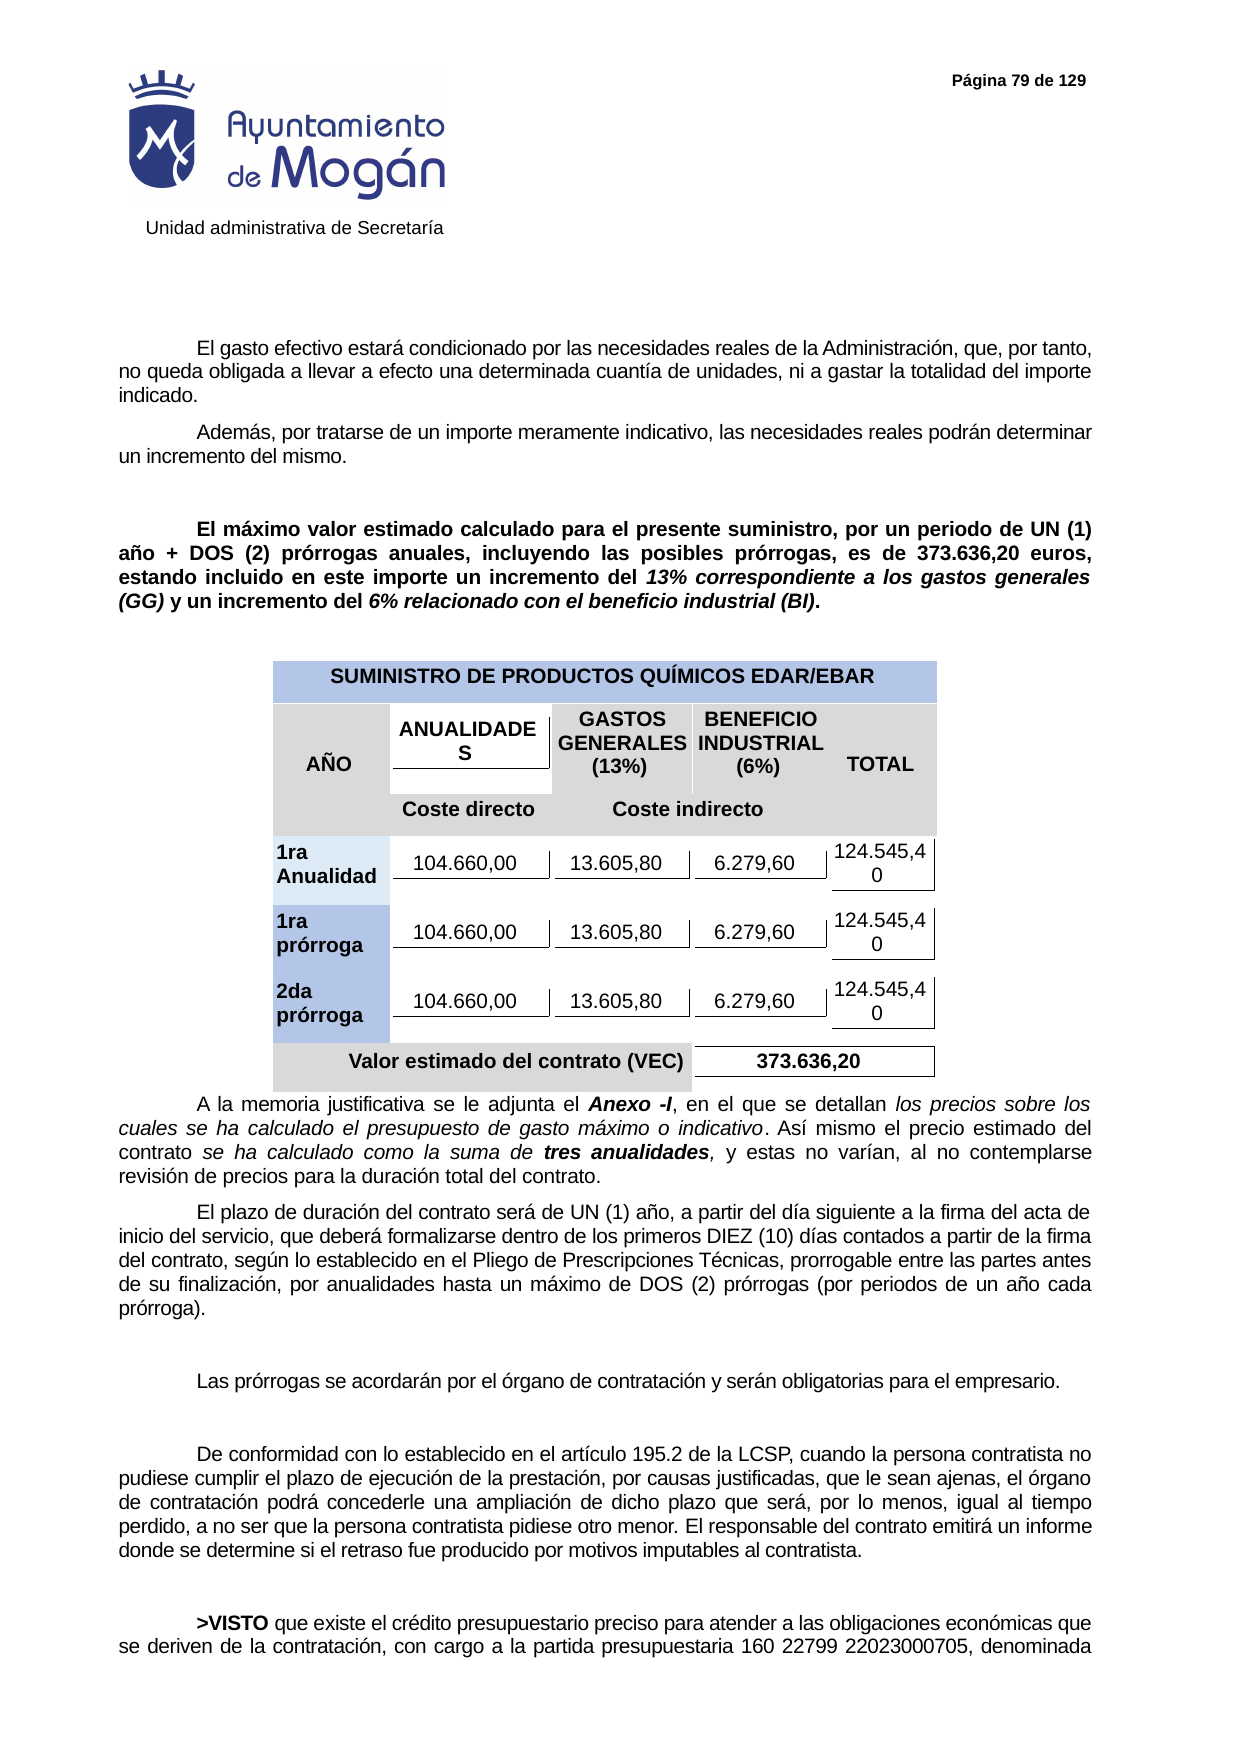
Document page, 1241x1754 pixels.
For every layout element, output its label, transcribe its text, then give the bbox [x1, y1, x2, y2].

table_cell 2da prórroga [273, 974, 390, 1043]
table_cell ANUALIDADES [390, 704, 552, 794]
text El máximo valor estimado calculado para el presente suministro, por un periodo de UN (1) año + DOS (2) prórrogas anuales, incluyendo las posibles prórrogas, es de 373.636,20 euros, estando incluido en este importe un incremento del 13% correspondiente a los gastos generales (GG) y un incremento del 6% relacionado con el beneficio industrial (BI). [118, 517, 1092, 612]
table_cell 104.660,00 [390, 905, 552, 974]
table_cell 13.605,80 [552, 905, 692, 974]
table_cell 13.605,80 [552, 974, 692, 1043]
table_cell Coste directo [390, 794, 552, 836]
table_cell Coste indirecto [552, 794, 829, 836]
table_cell 373.636,20 [693, 1043, 937, 1092]
table_cell Valor estimado del contrato (VEC) [273, 1043, 692, 1092]
table_cell 124.545,40 [829, 836, 937, 905]
table_cell 13.605,80 [552, 836, 692, 905]
table_cell GASTOS GENERALES (13%) [552, 704, 692, 794]
text De conformidad con lo establecido en el artículo 195.2 de la LCSP, cuando la persona contratista no pudiese cumplir el plazo de ejecución de la prestación, por causas justificadas, que le sean ajenas, el órgano de contratación podrá concederle una ampliación de dicho plazo que será, por lo menos, igual al tiempo perdido, a no ser que la persona contratista pidiese otro menor. El responsable del contrato emitirá un informe donde se determine si el retraso fue producido por motivos imputables al contratista. [118, 1442, 1092, 1561]
table_cell 6.279,60 [693, 836, 829, 905]
table_cell 124.545,40 [829, 905, 937, 974]
text El gasto efectivo estará condicionado por las necesidades reales de la Administración, que, por tanto, no queda obligada a llevar a efecto una determinada cuantía de unidades, ni a gastar la totalidad del importe indicado. [118, 335, 1092, 407]
table_cell 124.545,40 [829, 974, 937, 1043]
table_cell AÑO [273, 704, 390, 836]
table_header SUMINISTRO DE PRODUCTOS QUÍMICOS EDAR/EBAR [273, 661, 937, 703]
table_cell TOTAL [829, 704, 937, 836]
text Las prórrogas se acordarán por el órgano de contratación y serán obligatorias para el empresario. [118, 1369, 1092, 1393]
text El plazo de duración del contrato será de UN (1) año, a partir del día siguiente a la firma del acta de inicio del servicio, que deberá formalizarse dentro de los primeros DIEZ (10) días contados a partir de la firma del contrato, según lo establecido en el Pliego de Prescripciones Técnicas, prorrogable entre las partes antes de su finalización, por anualidades hasta un máximo de DOS (2) prórrogas (por periodos de un año cada prórroga). [118, 1200, 1092, 1320]
table_cell BENEFICIO INDUSTRIAL (6%) [693, 704, 829, 794]
text Además, por tratarse de un importe meramente indicativo, las necesidades reales podrán determinar un incremento del mismo. [118, 420, 1092, 468]
text A la memoria justificativa se le adjunta el Anexo -I, en el que se detallan los precios sobre los cuales se ha calculado el presupuesto de gasto máximo o indicativo. Así mismo el precio estimado del contrato se ha calculado como la suma de tres anualidades, y estas no varían, al no contemplarse revisión de precios para la duración total del contrato. [118, 1092, 1092, 1187]
table_cell 6.279,60 [693, 974, 829, 1043]
picture [128, 70, 445, 206]
table_cell 1ra Anualidad [273, 836, 390, 905]
table_cell 104.660,00 [390, 974, 552, 1043]
text >VISTO que existe el crédito presupuestario preciso para atender a las obligaciones económicas que se deriven de la contratación, con cargo a la partida presupuestaria 160 22799 22023000705, denominada [118, 1610, 1092, 1658]
table_cell 104.660,00 [390, 836, 552, 905]
table_cell 6.279,60 [693, 905, 829, 974]
table_cell 1ra prórroga [273, 905, 390, 974]
